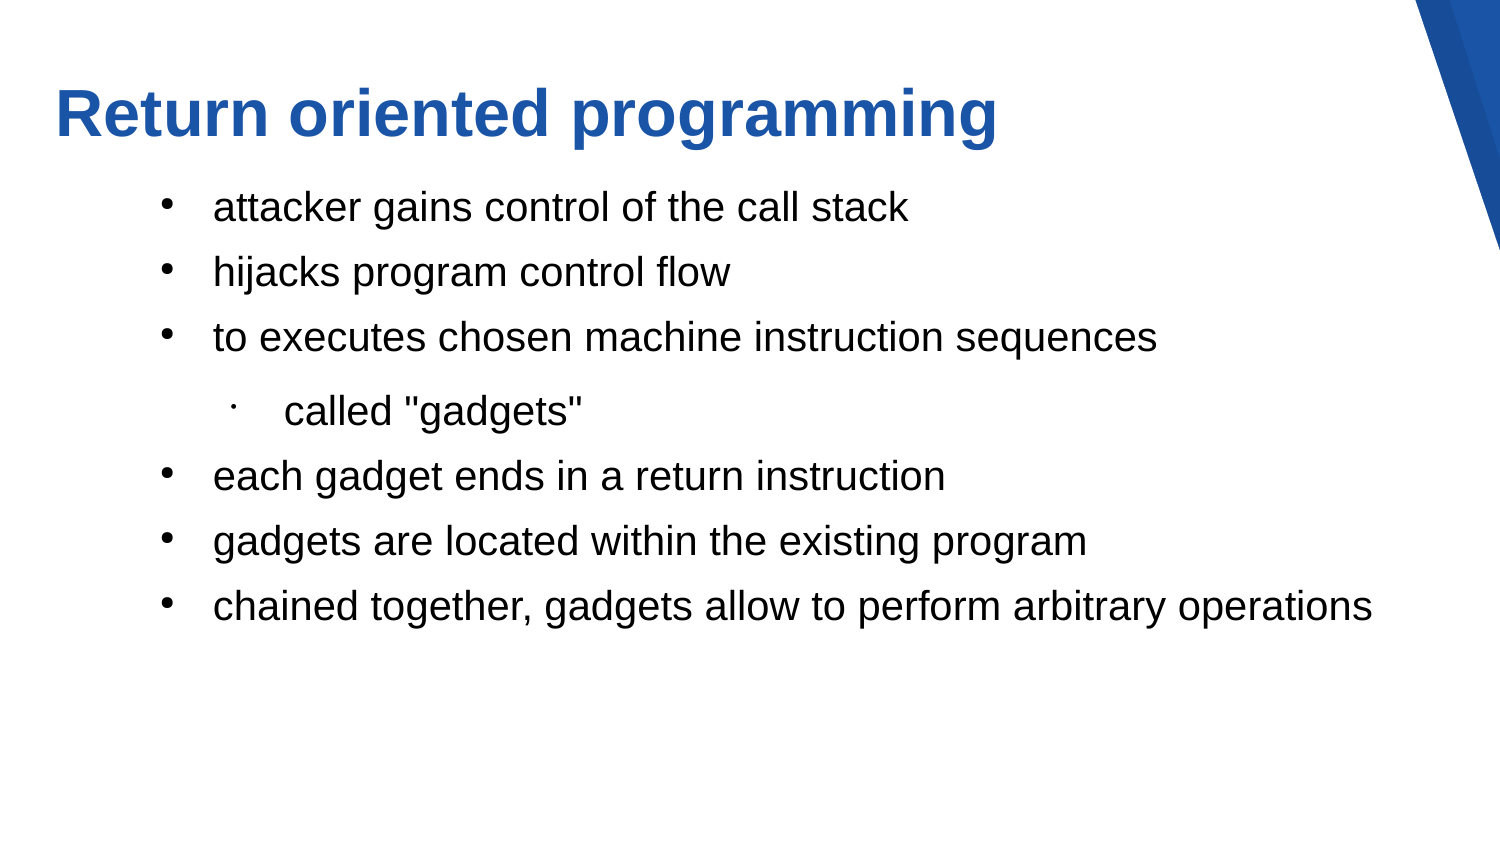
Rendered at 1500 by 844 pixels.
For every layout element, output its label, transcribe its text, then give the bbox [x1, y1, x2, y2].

list attacker gains control of the call stack hijacks program control flow to executes chosen machine instruction sequences called "gadgets" each gadget ends in a return instruction gadgets are located within the existing program chained together, gadgets allow to perform arbitrary operations [127, 165, 1411, 665]
title Return oriented programming [40, 97, 1306, 166]
